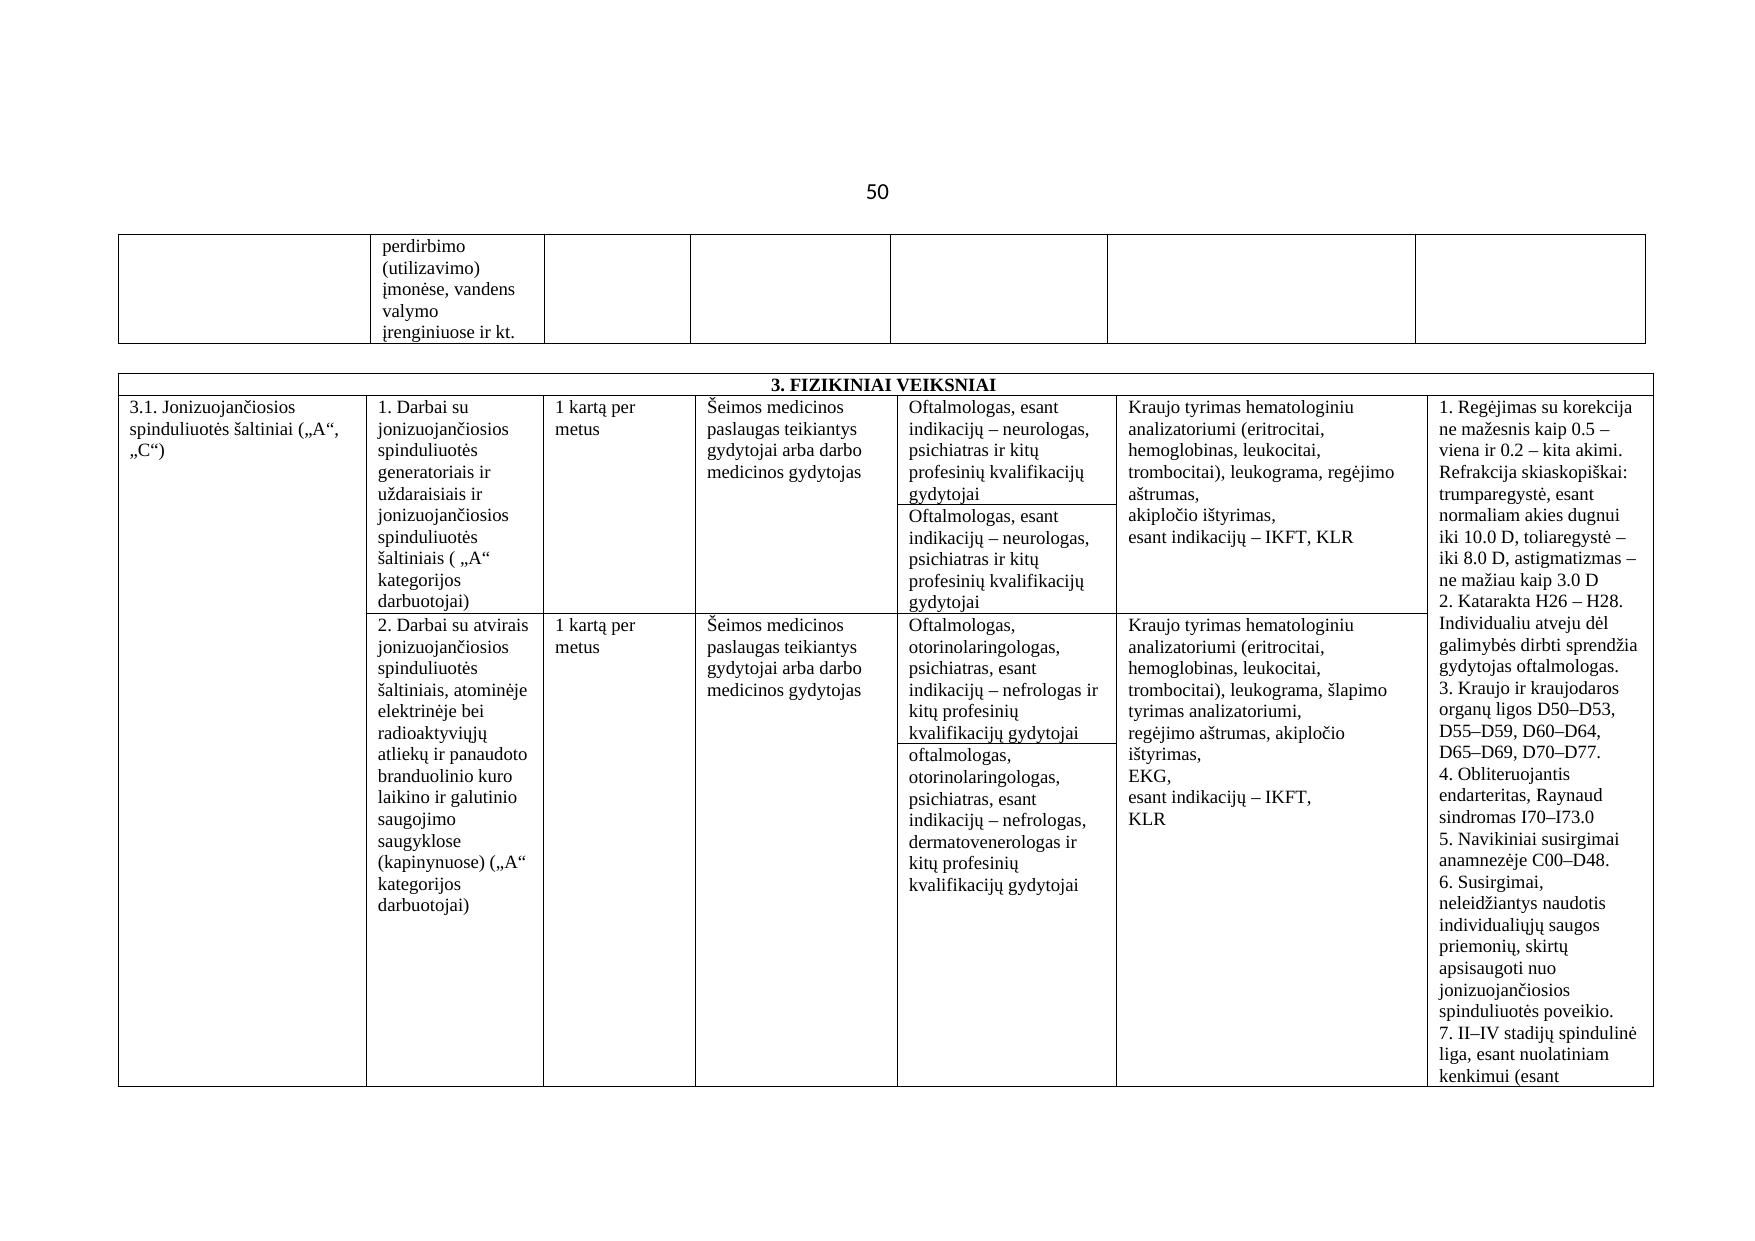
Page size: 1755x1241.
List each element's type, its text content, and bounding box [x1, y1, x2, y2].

table_cell [1646, 234, 1650, 343]
table_cell [1416, 235, 1645, 343]
table_cell [545, 235, 690, 343]
table_cell Oftalmologas, esant indikacijų – neurologas, psichiatras ir kitų profesinių kvalifikacijų gydytojai [898, 505, 1116, 613]
table_cell oftalmologas, otorinolaringologas, psichiatras, esant indikacijų – nefrologas, dermatovenerologas ir kitų profesinių kvalifikacijų gydytojai [898, 744, 1116, 1086]
table_header 3. FIZIKINIAI VEIKSNIAI [119, 374, 1653, 395]
table_cell Oftalmologas, esant indikacijų – neurologas, psichiatras ir kitų profesinių kvalifikacijų gydytojai [898, 396, 1116, 504]
table_cell 3.1. Jonizuojančiosios spinduliuotės šaltiniai („A“, „C“) [119, 396, 366, 1086]
table_cell Šeimos medicinos paslaugas teikiantys gydytojai arba darbo medicinos gydytojas [696, 396, 897, 613]
table_cell [119, 235, 370, 343]
table_cell [1108, 235, 1415, 343]
table_cell Kraujo tyrimas hematologiniu analizatoriumi (eritrocitai, hemoglobinas, leukocitai, trombocitai), leukograma, šlapimo tyrimas analizatoriumi, regėjimo aštrumas, akipločio ištyrimas, EKG, esant indikacijų – IKFT, KLR [1117, 614, 1427, 1086]
table_cell Oftalmologas, otorinolaringologas, psichiatras, esant indikacijų – nefrologas ir kitų profesinių kvalifikacijų gydytojai [898, 614, 1116, 743]
table_cell [691, 235, 890, 343]
table_cell Kraujo tyrimas hematologiniu analizatoriumi (eritrocitai, hemoglobinas, leukocitai, trombocitai), leukograma, regėjimo aštrumas, akipločio ištyrimas, esant indikacijų – IKFT, KLR [1117, 396, 1427, 613]
table_cell 1 kartą per metus [544, 396, 695, 613]
table_cell Šeimos medicinos paslaugas teikiantys gydytojai arba darbo medicinos gydytojas [696, 614, 897, 1086]
table_cell 2. Darbai su atvirais jonizuojančiosios spinduliuotės šaltiniais, atominėje elektrinėje bei radioaktyviųjų atliekų ir panaudoto branduolinio kuro laikino ir galutinio saugojimo saugyklose (kapinynuose) („A“ kategorijos darbuotojai) [367, 614, 543, 1086]
table_cell [891, 235, 1107, 343]
table_cell 1. Regėjimas su korekcija ne mažesnis kaip 0.5 – viena ir 0.2 – kita akimi. Refrakcija skiaskopiškai: trumparegystė, esant normaliam akies dugnui iki 10.0 D, toliaregystė – iki 8.0 D, astigmatizmas – ne mažiau kaip 3.0 D 2. Katarakta H26 – H28. Individualiu atveju dėl galimybės dirbti sprendžia gydytojas oftalmologas. 3. Kraujo ir kraujodaros organų ligos D50–D53, D55–D59, D60–D64, D65–D69, D70–D77. 4. Obliteruojantis endarteritas, Raynaud sindromas I70–I73.0 5. Navikiniai susirgimai anamnezėje C00–D48. 6. Susirgimai, neleidžiantys naudotis individualiųjų saugos priemonių, skirtų apsisaugoti nuo jonizuojančiosios spinduliuotės poveikio. 7. II–IV stadijų spindulinė liga, esant nuolatiniam kenkimui (esant [1428, 396, 1653, 1086]
table_cell 1 kartą per metus [544, 614, 695, 1086]
table_cell 1. Darbai su jonizuojančiosios spinduliuotės generatoriais ir uždaraisiais ir jonizuojančiosios spinduliuotės šaltiniais ( „A“ kategorijos darbuotojai) [367, 396, 543, 613]
table_cell perdirbimo (utilizavimo) įmonėse, vandens valymo įrenginiuose ir kt. [371, 235, 544, 343]
